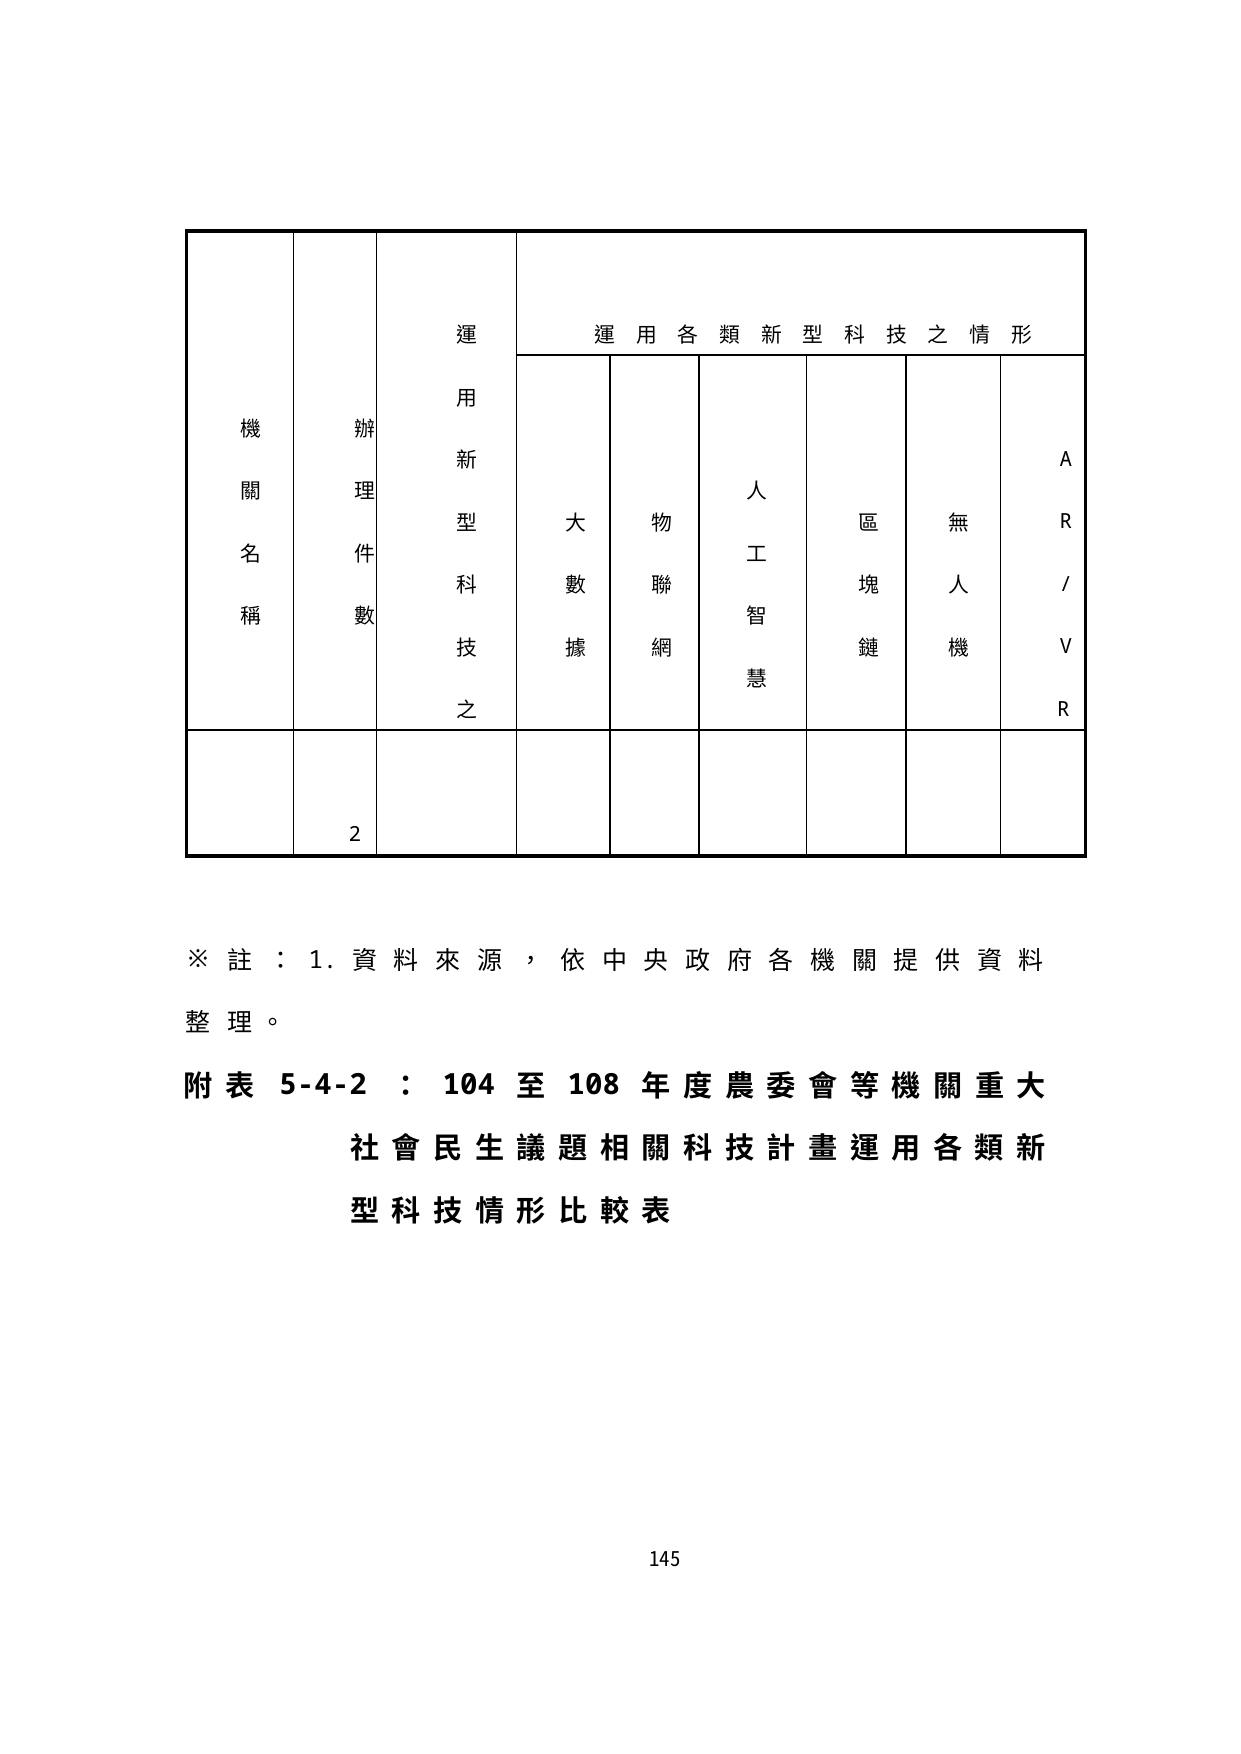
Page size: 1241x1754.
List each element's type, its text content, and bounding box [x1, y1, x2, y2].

table_cell [377, 731, 516, 854]
table_cell [907, 731, 1000, 854]
table_header 機關名稱 [188, 233, 293, 729]
table_cell 無人機 [907, 356, 1000, 729]
table_cell [700, 731, 806, 854]
text ※註：1.資料來源，依中央政府各機關提供資料整理。 [177, 917, 1052, 1042]
table_cell 大數據 [517, 356, 609, 729]
table_header 運用新型科技之件數 [377, 233, 516, 729]
table_cell 2 [294, 731, 376, 854]
table_header 運用各類新型科技之情形 [517, 233, 1084, 354]
table_cell 人工智慧 [700, 356, 806, 729]
table_cell AR/VR [1001, 356, 1084, 729]
table_header 辦理件數 [294, 233, 376, 729]
table_cell [188, 731, 293, 854]
table_cell [807, 731, 905, 854]
table_cell [611, 731, 698, 854]
table_cell 區塊鏈 [807, 356, 905, 729]
text 附表5-4-2：104至108年度農委會等機關重大社會民生議題相關科技計畫運用各類新型科技情形比較表 [177, 1042, 1052, 1229]
table_cell 物聯網 [611, 356, 698, 729]
table_cell [1001, 731, 1084, 854]
table_cell [517, 731, 609, 854]
